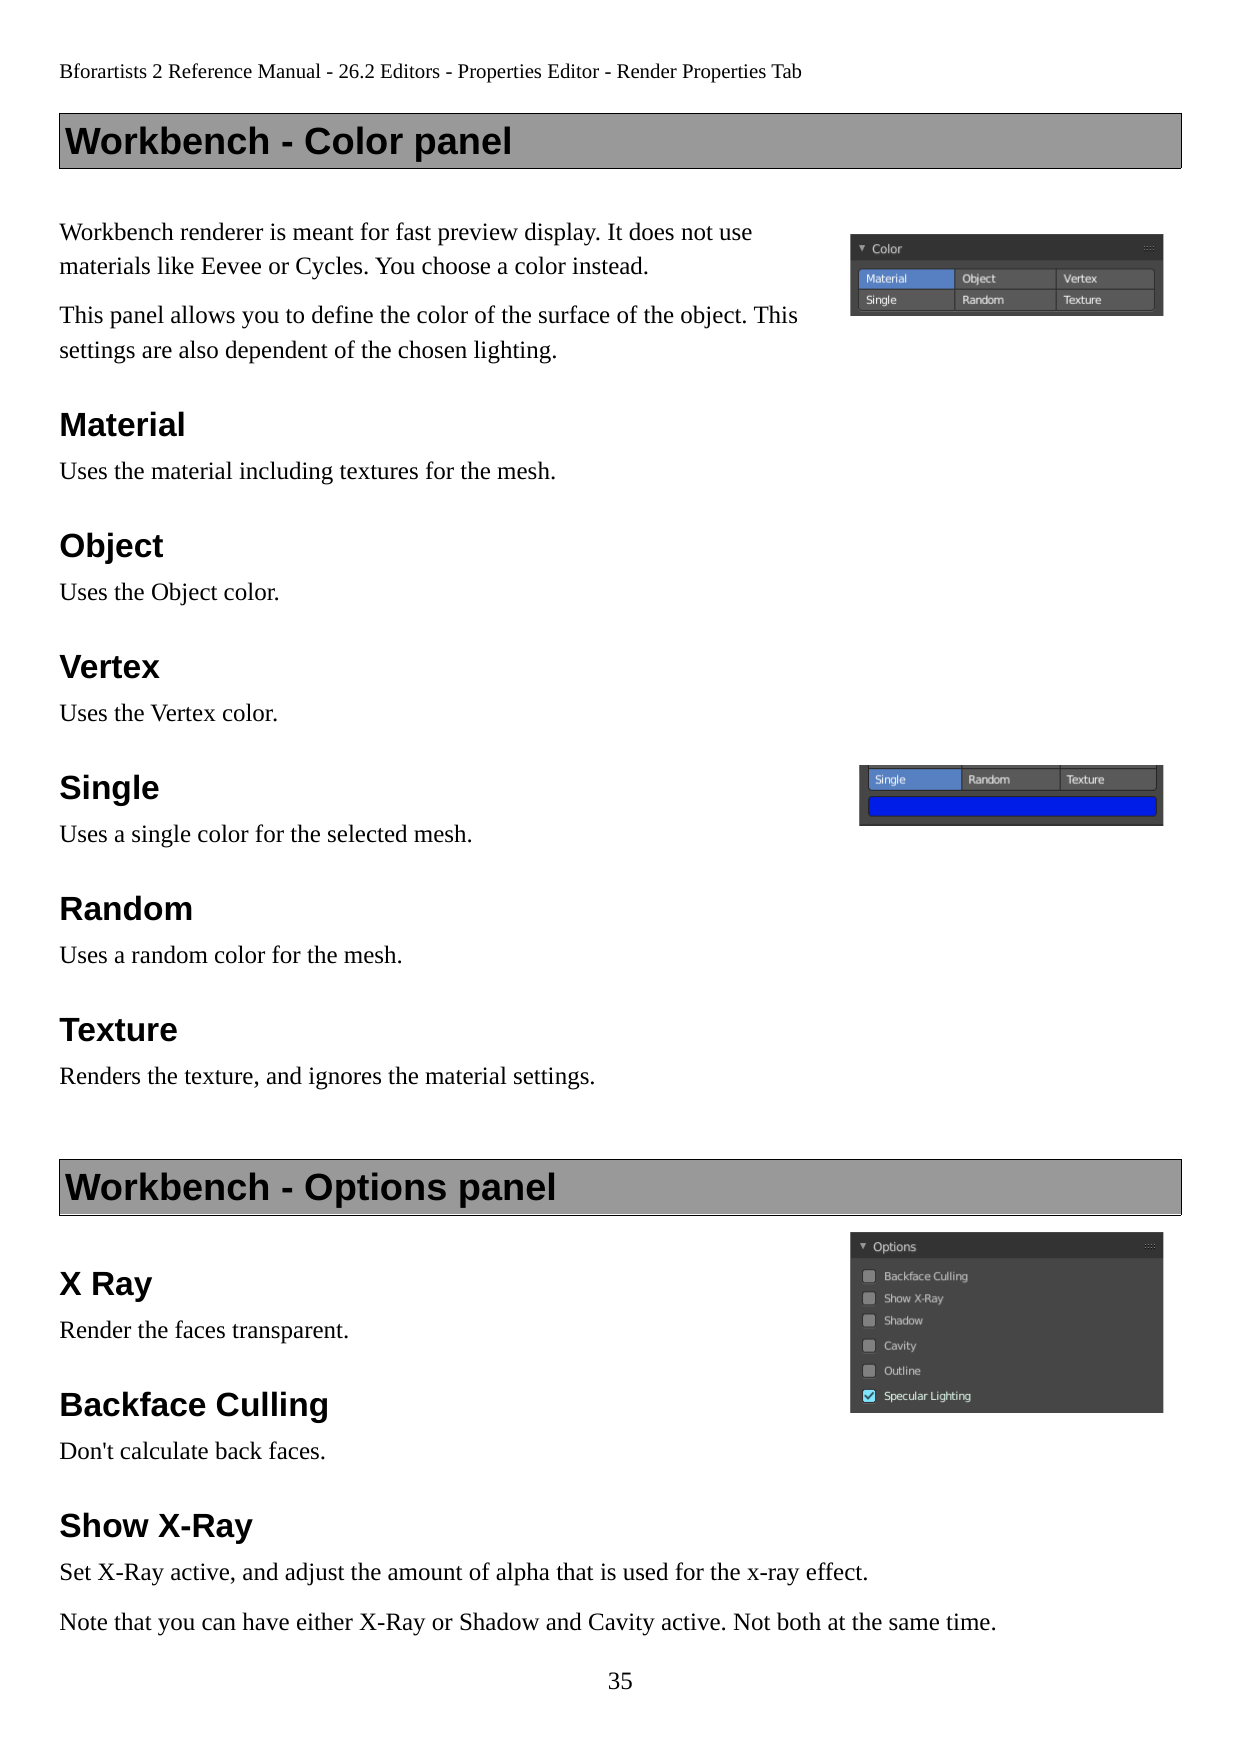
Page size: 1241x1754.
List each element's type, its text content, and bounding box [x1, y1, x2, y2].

text Note that you can have either X-Ray or Shadow and Cavity active. Not both at the same time. [59, 1607, 1181, 1635]
subtitle Backface Culling [59, 1385, 1181, 1424]
text Uses a random color for the mesh. [59, 940, 1181, 969]
subtitle Object [59, 526, 1181, 564]
text Workbench renderer is meant for fast preview display. It does not use materials like Eevee or Cycles. You choose a color instead. [59, 217, 1181, 280]
text Set X-Ray active, and adjust the amount of alpha that is used for the x-ray effect. [59, 1557, 1181, 1586]
text Uses the Vertex color. [59, 698, 1181, 727]
text Renders the texture, and ignores the material settings. [59, 1061, 1181, 1090]
subtitle [1164, 1264, 1181, 1303]
picture [859, 765, 1164, 826]
subtitle Single [59, 768, 859, 807]
subtitle X Ray [59, 1264, 850, 1303]
subtitle Random [59, 889, 1181, 928]
text Render the faces transparent. [59, 1315, 850, 1344]
table_header Workbench - Color panel [60, 114, 1181, 168]
table_header Workbench - Options panel [60, 1160, 1181, 1214]
subtitle Show X-Ray [59, 1506, 1181, 1545]
subtitle Material [59, 405, 1181, 443]
subtitle Texture [59, 1010, 1181, 1049]
picture [850, 234, 1164, 316]
text Don't calculate back faces. [59, 1436, 1181, 1465]
text Uses the Object color. [59, 577, 1181, 606]
picture [850, 1232, 1164, 1413]
text This panel allows you to define the color of the surface of the object. This settings are also dependent of the chosen lighting. [59, 301, 1181, 364]
text Uses a single color for the selected mesh. [59, 819, 1181, 848]
subtitle Vertex [59, 647, 1181, 686]
subtitle [1164, 768, 1181, 807]
text Uses the material including textures for the mesh. [59, 456, 1181, 485]
